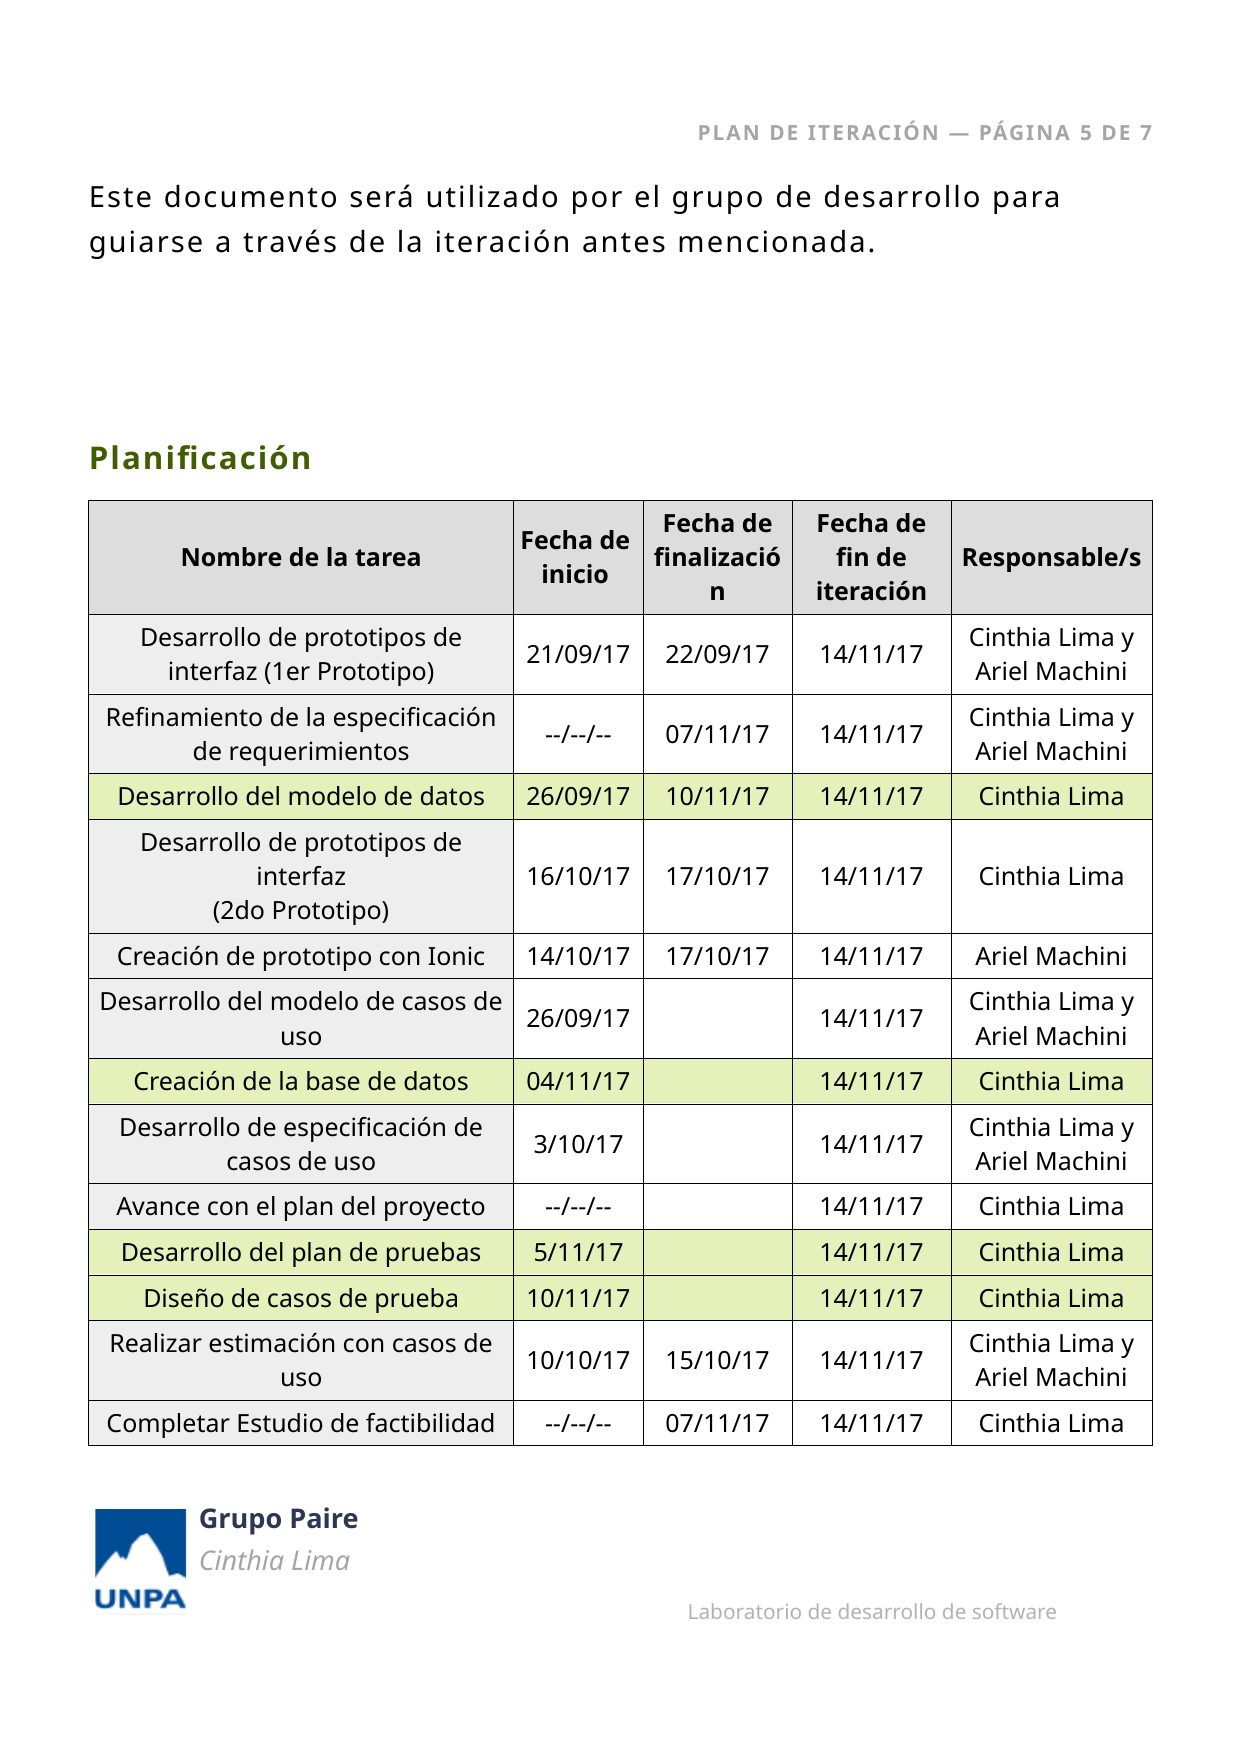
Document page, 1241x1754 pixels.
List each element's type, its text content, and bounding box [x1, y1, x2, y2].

table_cell 14/11/17 [793, 1401, 951, 1445]
table_cell 14/11/17 [793, 820, 951, 933]
table_cell [644, 1059, 792, 1103]
table_cell 14/11/17 [793, 774, 951, 819]
table_cell Creación de prototipo con Ionic [89, 934, 513, 978]
table_cell Completar Estudio de factibilidad [89, 1401, 513, 1445]
table_cell Desarrollo del plan de pruebas [89, 1230, 513, 1274]
table_cell Desarrollo de prototipos de interfaz (1er Prototipo) [89, 615, 513, 693]
table_header Fecha de inicio [514, 501, 643, 614]
table_cell 14/11/17 [793, 979, 951, 1058]
table_cell --/--/-- [514, 1184, 643, 1229]
table_cell Desarrollo del modelo de casos de uso [89, 979, 513, 1058]
table_cell 22/09/17 [644, 615, 792, 693]
table_cell 10/11/17 [514, 1276, 643, 1320]
table_cell Avance con el plan del proyecto [89, 1184, 513, 1229]
text Planificación [88, 436, 1152, 479]
table_cell Diseño de casos de prueba [89, 1276, 513, 1320]
table_cell 07/11/17 [644, 695, 792, 773]
table_cell Cinthia Lima y Ariel Machini [952, 1321, 1152, 1400]
table_cell --/--/-- [514, 1401, 643, 1445]
table_header Nombre de la tarea [89, 501, 513, 614]
table_cell [644, 979, 792, 1058]
table_cell Creación de la base de datos [89, 1059, 513, 1103]
table_cell [644, 1276, 792, 1320]
table_cell 14/11/17 [793, 1230, 951, 1274]
table_header Fecha de fin de iteración [793, 501, 951, 614]
table_cell Cinthia Lima y Ariel Machini [952, 695, 1152, 773]
table_cell Cinthia Lima [952, 774, 1152, 819]
table_cell Cinthia Lima [952, 1401, 1152, 1445]
table_cell 14/11/17 [793, 1105, 951, 1183]
table_cell 14/11/17 [793, 615, 951, 693]
table_cell 15/10/17 [644, 1321, 792, 1400]
table_cell 14/11/17 [793, 695, 951, 773]
table_header Responsable/s [952, 501, 1152, 614]
table_cell Cinthia Lima y Ariel Machini [952, 979, 1152, 1058]
table_cell [644, 1184, 792, 1229]
table_cell Cinthia Lima [952, 1184, 1152, 1229]
table_cell 14/11/17 [793, 934, 951, 978]
table_cell 04/11/17 [514, 1059, 643, 1103]
text Este documento será utilizado por el grupo de desarrollo para guiarse a través de la iteración antes mencionada. [88, 176, 1152, 261]
table_cell Realizar estimación con casos de uso [89, 1321, 513, 1400]
table_cell 07/11/17 [644, 1401, 792, 1445]
table_cell Ariel Machini [952, 934, 1152, 978]
table_cell 3/10/17 [514, 1105, 643, 1183]
table_cell 17/10/17 [644, 820, 792, 933]
table_cell Desarrollo del modelo de datos [89, 774, 513, 819]
table_cell 26/09/17 [514, 979, 643, 1058]
table_cell [644, 1105, 792, 1183]
table_cell 14/11/17 [793, 1059, 951, 1103]
table_cell 26/09/17 [514, 774, 643, 819]
table_cell 14/10/17 [514, 934, 643, 978]
table_cell Cinthia Lima [952, 1230, 1152, 1274]
table_header Fecha de finalización [644, 501, 792, 614]
table_cell Refinamiento de la especificación de requerimientos [89, 695, 513, 773]
table_cell Cinthia Lima y Ariel Machini [952, 615, 1152, 693]
table_cell 5/11/17 [514, 1230, 643, 1274]
table_cell 21/09/17 [514, 615, 643, 693]
table_cell 17/10/17 [644, 934, 792, 978]
table_cell 14/11/17 [793, 1321, 951, 1400]
table_cell 14/11/17 [793, 1276, 951, 1320]
table_cell 10/11/17 [644, 774, 792, 819]
picture [95, 1509, 187, 1615]
table_cell Cinthia Lima [952, 1059, 1152, 1103]
table_cell Desarrollo de especificación de casos de uso [89, 1105, 513, 1183]
table_cell 14/11/17 [793, 1184, 951, 1229]
table_cell Cinthia Lima [952, 1276, 1152, 1320]
table_cell Cinthia Lima y Ariel Machini [952, 1105, 1152, 1183]
table_cell [644, 1230, 792, 1274]
table_cell Cinthia Lima [952, 820, 1152, 933]
table_cell 10/10/17 [514, 1321, 643, 1400]
table_cell --/--/-- [514, 695, 643, 773]
table_cell Desarrollo de prototipos de interfaz (2do Prototipo) [89, 820, 513, 933]
table_cell 16/10/17 [514, 820, 643, 933]
